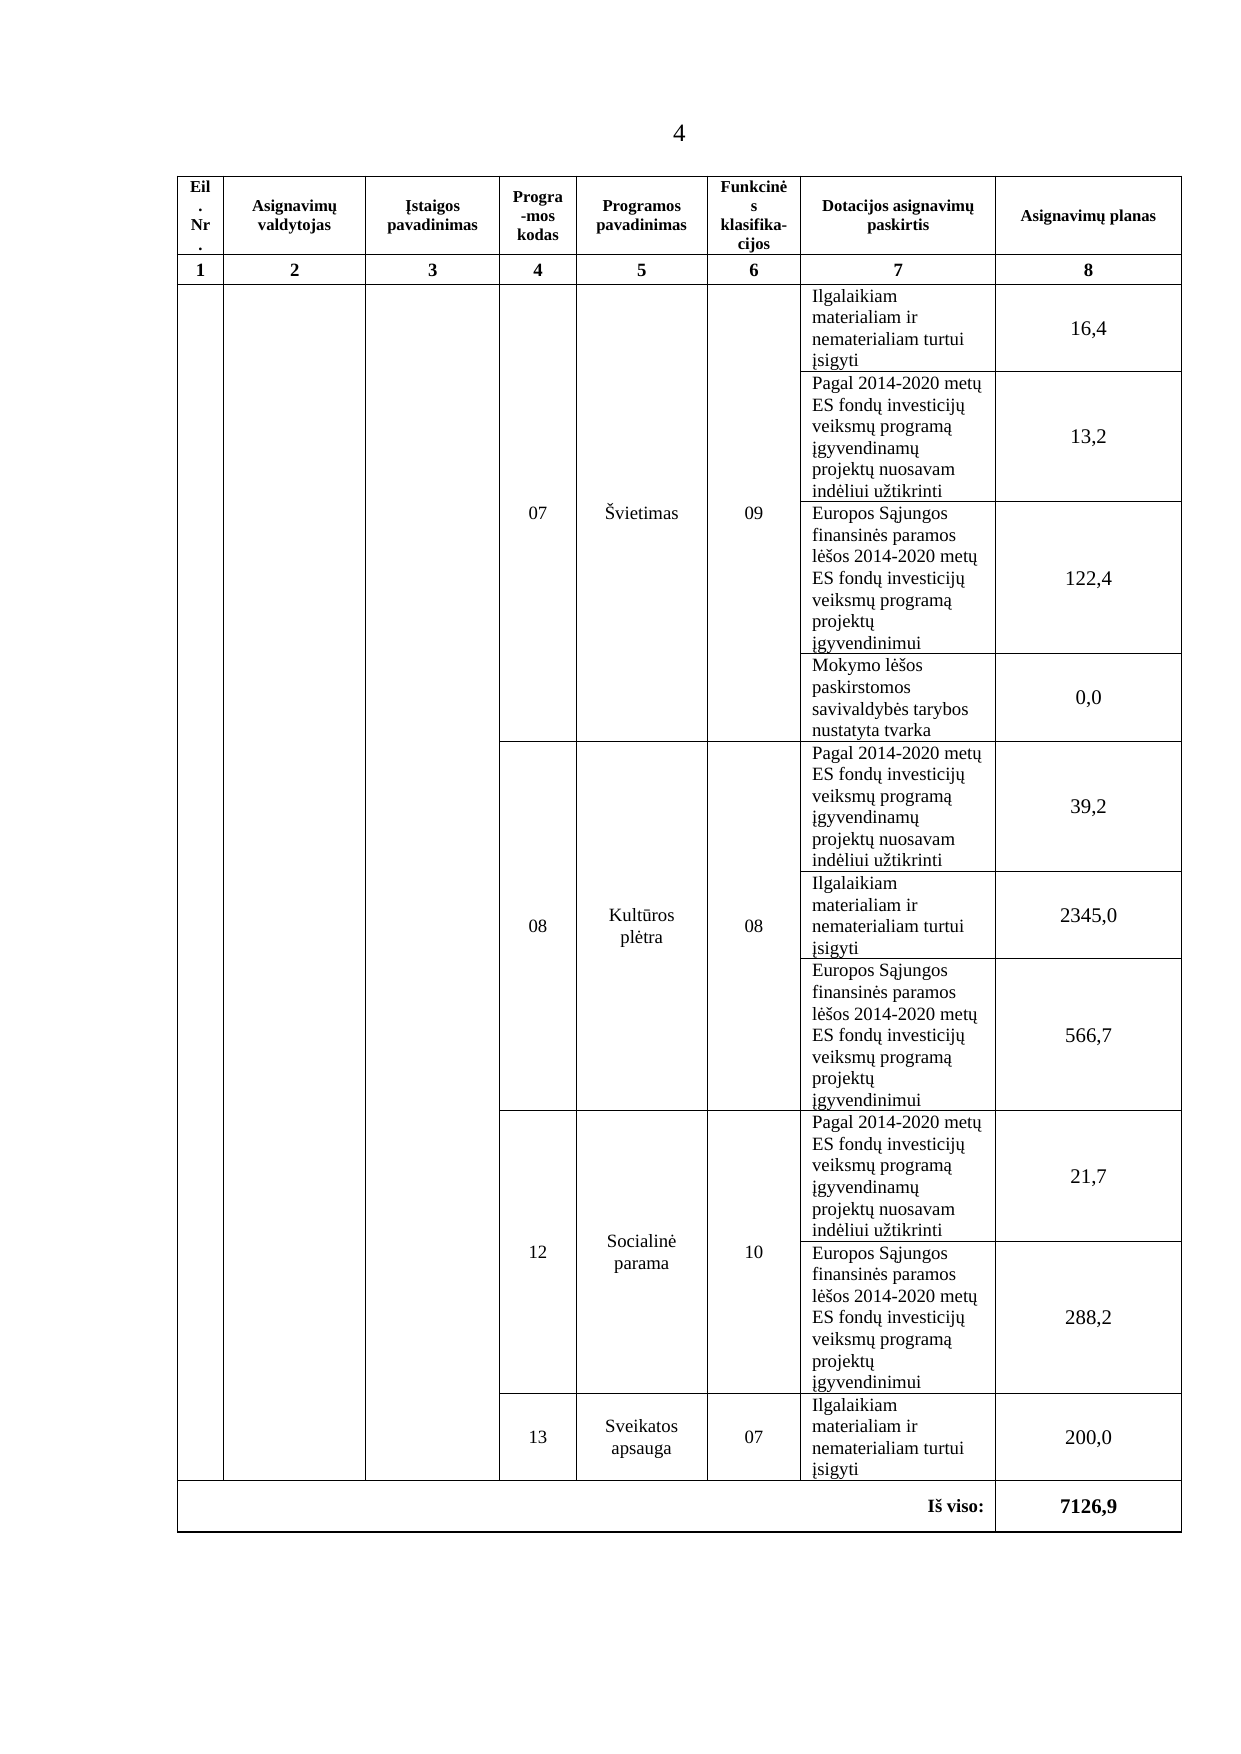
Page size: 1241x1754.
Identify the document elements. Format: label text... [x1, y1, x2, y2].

table_cell 10 [708, 1111, 800, 1393]
table_cell Sveikatos apsauga [577, 1394, 707, 1480]
table_cell 2345,0 [996, 872, 1181, 958]
table_header Dotacijos asignavimų paskirtis [801, 177, 995, 254]
table_cell [224, 285, 365, 1480]
table_cell 13,2 [996, 372, 1181, 501]
table_cell Pagal 2014-2020 metų ES fondų investicijų veiksmų programą įgyvendinamų projektų nuosavam indėliui užtikrinti [801, 372, 995, 501]
table_cell 5 [577, 255, 707, 283]
table_cell 07 [500, 285, 576, 741]
table_cell 200,0 [996, 1394, 1181, 1480]
table_cell 566,7 [996, 959, 1181, 1110]
table_cell Socialinė parama [577, 1111, 707, 1393]
table_cell 1 [178, 255, 223, 283]
table_cell 21,7 [996, 1111, 1181, 1241]
table_cell 6 [708, 255, 800, 283]
table_cell 07 [708, 1394, 800, 1480]
table_cell 122,4 [996, 502, 1181, 653]
table_cell Ilgalaikiam materialiam ir nematerialiam turtui įsigyti [801, 872, 995, 958]
table_cell 09 [708, 285, 800, 741]
table_cell Ilgalaikiam materialiam ir nematerialiam turtui įsigyti [801, 1394, 995, 1480]
table_header Eil. Nr. [178, 177, 223, 254]
table_cell 7126,9 [996, 1481, 1181, 1531]
table_header Asignavimų valdytojas [224, 177, 365, 254]
table_cell 0,0 [996, 654, 1181, 741]
table_cell Kultūros plėtra [577, 742, 707, 1110]
table_cell Pagal 2014-2020 metų ES fondų investicijų veiksmų programą įgyvendinamų projektų nuosavam indėliui užtikrinti [801, 742, 995, 871]
table_cell 8 [996, 255, 1181, 283]
table_cell 08 [708, 742, 800, 1110]
table_header Įstaigos pavadinimas [366, 177, 499, 254]
table_cell Ilgalaikiam materialiam ir nematerialiam turtui įsigyti [801, 285, 995, 371]
table_cell Europos Sąjungos finansinės paramos lėšos 2014-2020 metų ES fondų investicijų veiksmų programą projektų įgyvendinimui [801, 1242, 995, 1393]
table_cell Pagal 2014-2020 metų ES fondų investicijų veiksmų programą įgyvendinamų projektų nuosavam indėliui užtikrinti [801, 1111, 995, 1241]
table_cell 13 [500, 1394, 576, 1480]
table_header Progra-mos kodas [500, 177, 576, 254]
table_cell 08 [500, 742, 576, 1110]
table_cell 39,2 [996, 742, 1181, 871]
table_cell Europos Sąjungos finansinės paramos lėšos 2014-2020 metų ES fondų investicijų veiksmų programą projektų įgyvendinimui [801, 502, 995, 653]
table_cell 3 [366, 255, 499, 283]
table_cell Europos Sąjungos finansinės paramos lėšos 2014-2020 metų ES fondų investicijų veiksmų programą projektų įgyvendinimui [801, 959, 995, 1110]
table_cell 2 [224, 255, 365, 283]
table_cell [366, 285, 499, 1480]
table_cell 12 [500, 1111, 576, 1393]
table_cell Švietimas [577, 285, 707, 741]
table_cell [178, 285, 223, 1480]
table_cell Mokymo lėšos paskirstomos savivaldybės tarybos nustatyta tvarka [801, 654, 995, 741]
table_cell 7 [801, 255, 995, 283]
table_header Funkcinės klasifika-cijos kodas [708, 177, 800, 254]
table_cell 4 [500, 255, 576, 283]
table_header Asignavimų planas [996, 177, 1181, 254]
table_header Programos pavadinimas [577, 177, 707, 254]
table_cell Iš viso: [178, 1481, 995, 1531]
table_cell 16,4 [996, 285, 1181, 371]
table_cell 288,2 [996, 1242, 1181, 1393]
